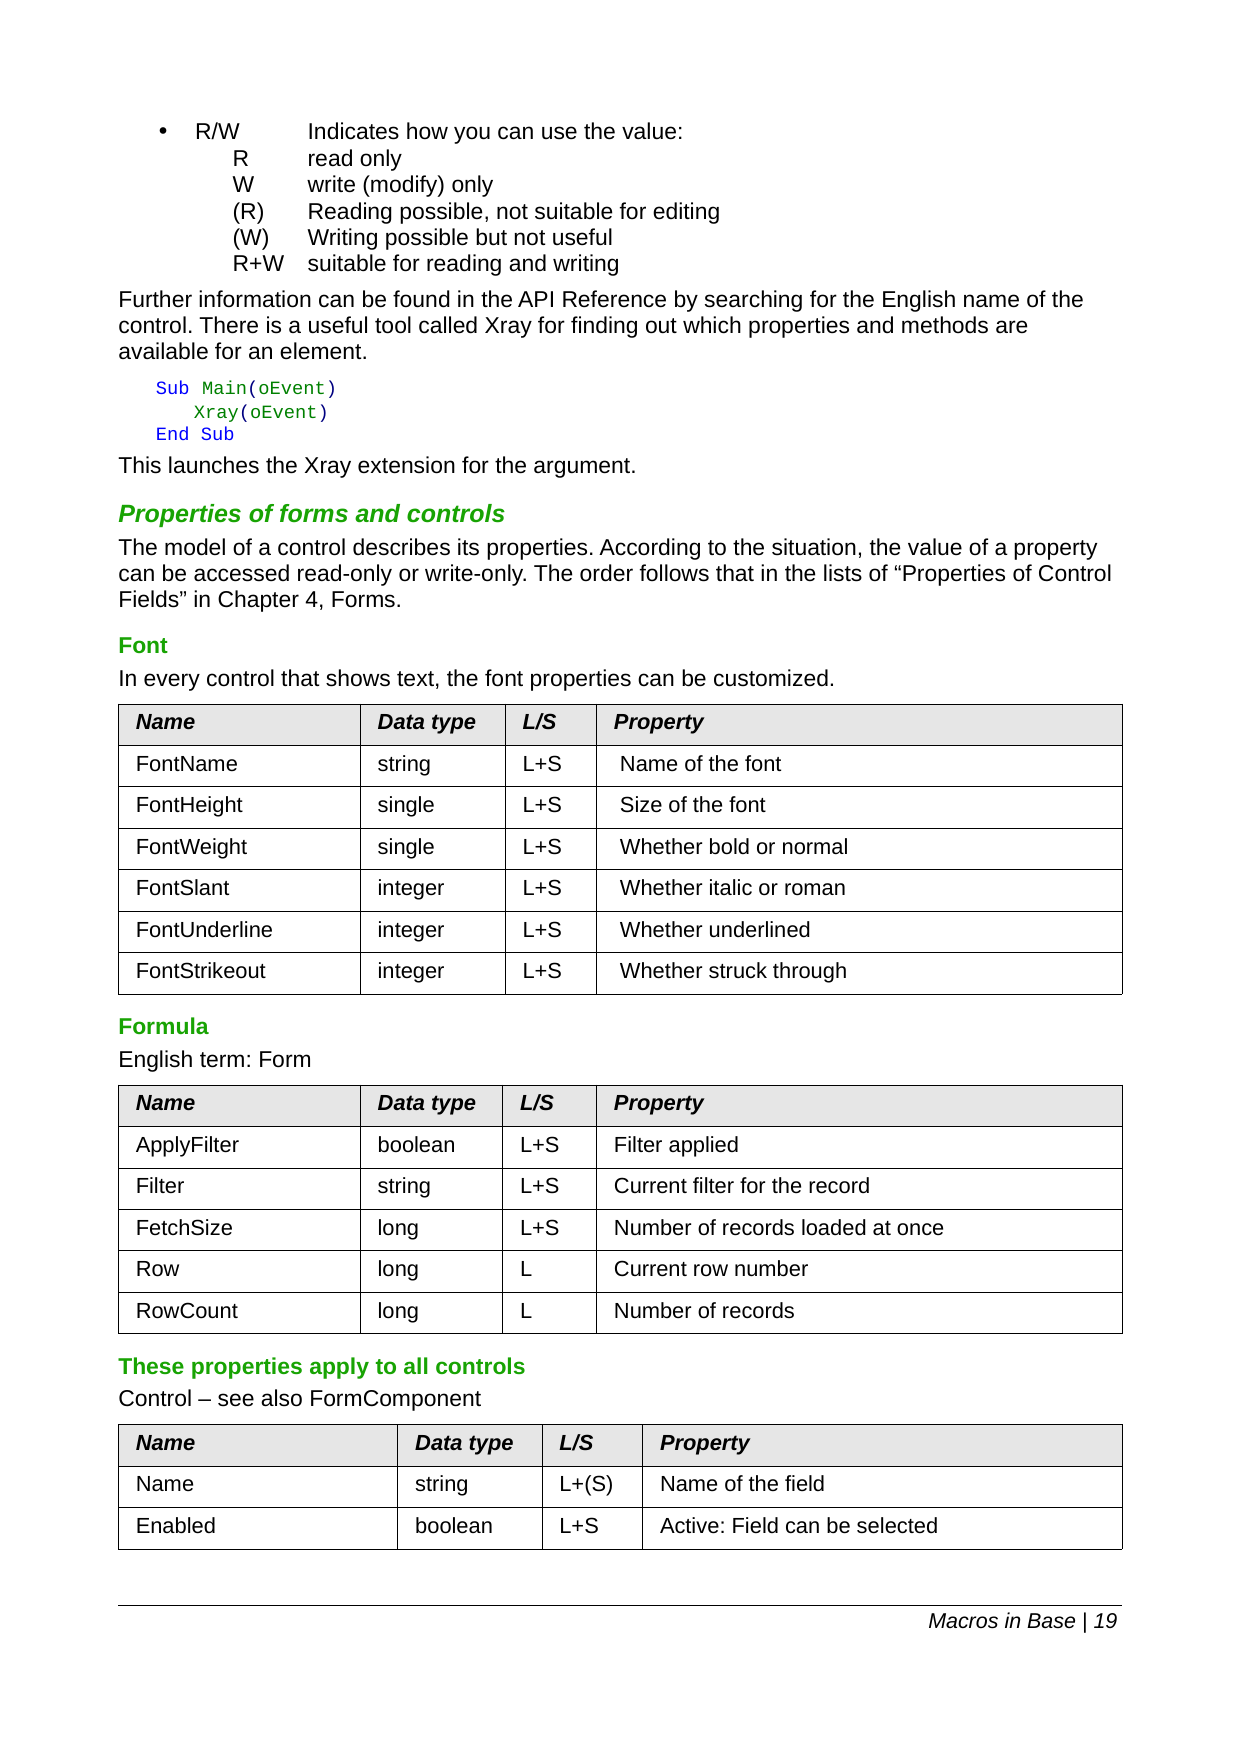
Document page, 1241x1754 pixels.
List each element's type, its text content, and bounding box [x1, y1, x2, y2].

table_header Name [119, 1425, 397, 1466]
table_cell L+S [506, 912, 596, 952]
text Xray(oEvent) [156, 401, 1122, 424]
table_cell L [503, 1251, 596, 1292]
table_cell Whether italic or roman [597, 870, 1122, 911]
text This launches the Xray extension for the argument. [118, 452, 1122, 478]
table_header Property [597, 1086, 1122, 1126]
table_header L/S [503, 1086, 596, 1126]
table_header Data type [398, 1425, 542, 1466]
table_cell single [361, 829, 505, 869]
table_cell RowCount [119, 1293, 360, 1333]
table_cell L+S [503, 1127, 596, 1167]
table_cell Name of the font [597, 746, 1122, 786]
text English term: Form [118, 1046, 1122, 1072]
table_cell long [361, 1251, 502, 1292]
table_cell FontStrikeout [119, 953, 360, 994]
text In every control that shows text, the font properties can be customized. [118, 664, 1122, 691]
table_cell string [398, 1467, 542, 1507]
table_cell string [361, 746, 505, 786]
text Control – see also FormComponent [118, 1385, 1122, 1412]
table_header L/S [543, 1425, 642, 1466]
table_cell Name of the field [643, 1467, 1122, 1507]
table_header Property [643, 1425, 1122, 1466]
list R/W Indicates how you can use the value: R read only W write (modify) only (R) Reading possible, not suitable for editing (W) Writing possible but not useful R+W suitable for reading and writing [156, 118, 1122, 277]
text End Sub [156, 424, 1122, 446]
table_cell integer [361, 870, 505, 911]
table_cell Current row number [597, 1251, 1122, 1292]
subtitle Font [118, 632, 1122, 658]
table_cell Whether struck through [597, 953, 1122, 994]
table_cell Whether bold or normal [597, 829, 1122, 869]
table_cell Row [119, 1251, 360, 1292]
table_cell Name [119, 1467, 397, 1507]
table_cell L+S [506, 870, 596, 911]
table_header Name [119, 705, 360, 745]
table_header Data type [361, 1086, 502, 1126]
table_cell Active: Field can be selected [643, 1508, 1122, 1548]
table_cell integer [361, 912, 505, 952]
table_cell Current filter for the record [597, 1169, 1122, 1209]
table_cell L+S [506, 746, 596, 786]
table_cell L [503, 1293, 596, 1333]
table_cell L+S [506, 953, 596, 994]
table_header Data type [361, 705, 505, 745]
table_header Property [597, 705, 1122, 745]
table_cell long [361, 1293, 502, 1333]
table_cell L+S [503, 1169, 596, 1209]
table_cell long [361, 1210, 502, 1250]
table_cell FontWeight [119, 829, 360, 869]
subtitle These properties apply to all controls [118, 1353, 1122, 1379]
table_cell string [361, 1169, 502, 1209]
table_cell FontUnderline [119, 912, 360, 952]
table_cell single [361, 787, 505, 828]
table_cell FontSlant [119, 870, 360, 911]
table_cell L+S [506, 787, 596, 828]
table_cell FontName [119, 746, 360, 786]
text Further information can be found in the API Reference by searching for the English name of the control. There is a useful tool called Xray for finding out which properties and methods are available for an element. [118, 286, 1122, 365]
table_cell Size of the font [597, 787, 1122, 828]
subtitle Properties of forms and controls [118, 499, 1122, 528]
table_cell boolean [398, 1508, 542, 1548]
table_cell Whether underlined [597, 912, 1122, 952]
table_header Name [119, 1086, 360, 1126]
table_cell L+(S) [543, 1467, 642, 1507]
table_cell Filter [119, 1169, 360, 1209]
text Sub Main(oEvent) [156, 377, 1122, 401]
subtitle Formula [118, 1013, 1122, 1039]
table_cell Filter applied [597, 1127, 1122, 1167]
table_header L/S [506, 705, 596, 745]
table_cell Number of records [597, 1293, 1122, 1333]
table_cell Enabled [119, 1508, 397, 1548]
text The model of a control describes its properties. According to the situation, the value of a property can be accessed read-only or write-only. The order follows that in the lists of “Properties of Control Fields” in Chapter 4, Forms. [118, 534, 1122, 613]
table_cell FetchSize [119, 1210, 360, 1250]
table_cell integer [361, 953, 505, 994]
table_cell FontHeight [119, 787, 360, 828]
table_cell Number of records loaded at once [597, 1210, 1122, 1250]
table_cell ApplyFilter [119, 1127, 360, 1167]
table_cell boolean [361, 1127, 502, 1167]
table_cell L+S [506, 829, 596, 869]
table_cell L+S [503, 1210, 596, 1250]
table_cell L+S [543, 1508, 642, 1548]
